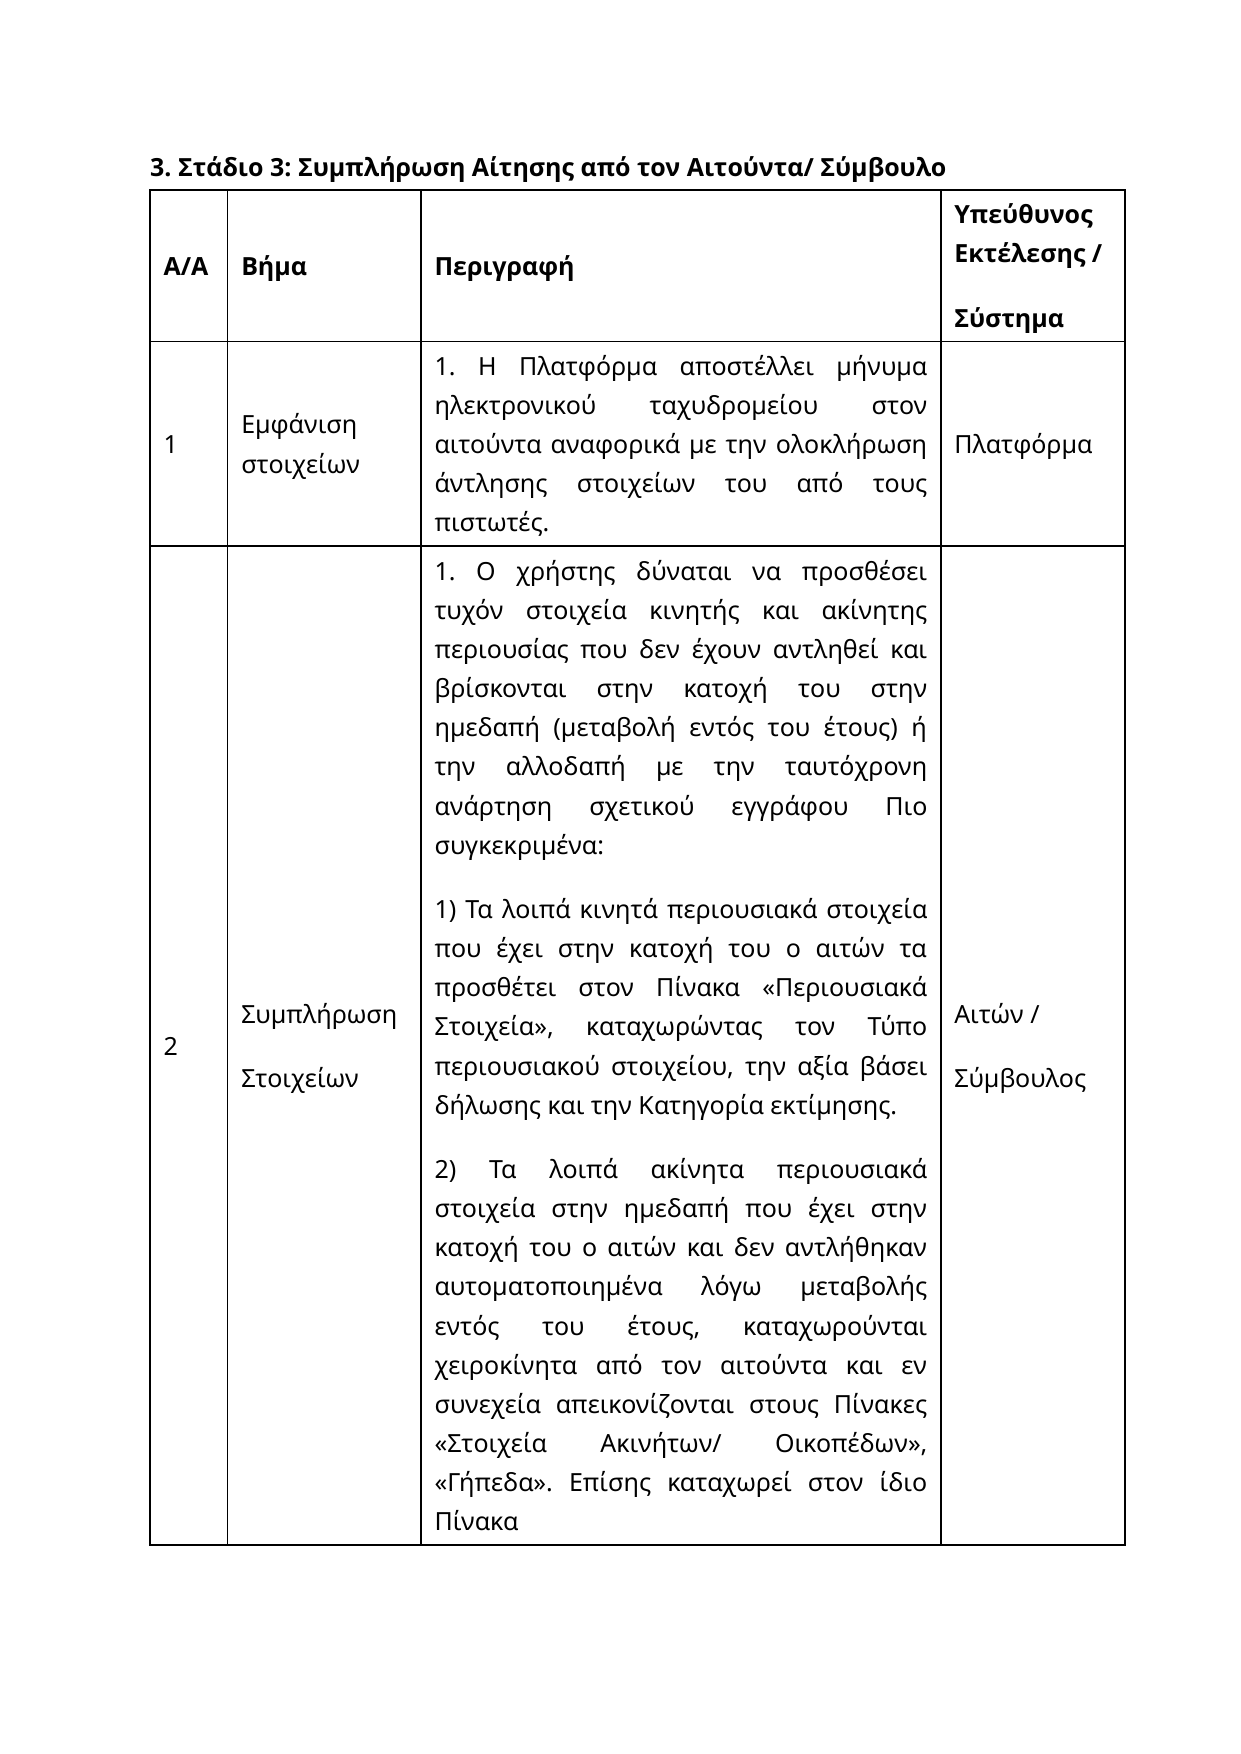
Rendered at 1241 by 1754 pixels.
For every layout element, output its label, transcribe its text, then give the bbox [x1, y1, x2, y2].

table_cell 1 [151, 342, 227, 545]
table_cell Αιτών / Σύμβουλος [942, 547, 1124, 1544]
table_cell Εμφάνιση στοιχείων [228, 342, 420, 545]
table_header Περιγραφή [422, 191, 940, 341]
table_header Υπεύθυνος Εκτέλεσης / Σύστημα [942, 191, 1124, 341]
text 3. Στάδιο 3: Συμπλήρωση Αίτησης από τον Αιτούντα/ Σύμβουλο [150, 150, 1090, 184]
table_cell Συμπλήρωση Στοιχείων [228, 547, 420, 1544]
table_header Α/Α [151, 191, 227, 341]
table_cell 1. Η Πλατφόρμα αποστέλλει μήνυμα ηλεκτρονικού ταχυδρομείου στον αιτούντα αναφορικά με την ολοκλήρωση άντλησης στοιχείων του από τους πιστωτές. [422, 342, 940, 545]
table_cell 2 [151, 547, 227, 1544]
table_cell 1. Ο χρήστης δύναται να προσθέσει τυχόν στοιχεία κινητής και ακίνητης περιουσίας που δεν έχουν αντληθεί και βρίσκονται στην κατοχή του στην ημεδαπή (μεταβολή εντός του έτους) ή την αλλοδαπή με την ταυτόχρονη ανάρτηση σχετικού εγγράφου Πιο συγκεκριμένα: 1) Τα λοιπά κινητά περιουσιακά στοιχεία που έχει στην κατοχή του ο αιτών τα προσθέτει στον Πίνακα «Περιουσιακά Στοιχεία», καταχωρώντας τον Τύπο περιουσιακού στοιχείου, την αξία βάσει δήλωσης και την Κατηγορία εκτίμησης. 2) Τα λοιπά ακίνητα περιουσιακά στοιχεία στην ημεδαπή που έχει στην κατοχή του ο αιτών και δεν αντλήθηκαν αυτοματοποιημένα λόγω μεταβολής εντός του έτους, καταχωρούνται χειροκίνητα από τον αιτούντα και εν συνεχεία απεικονίζονται στους Πίνακες «Στοιχεία Ακινήτων/ Οικοπέδων», «Γήπεδα». Επίσης καταχωρεί στον ίδιο Πίνακα [422, 547, 940, 1544]
table_cell Πλατφόρμα [942, 342, 1124, 545]
table_header Βήμα [228, 191, 420, 341]
